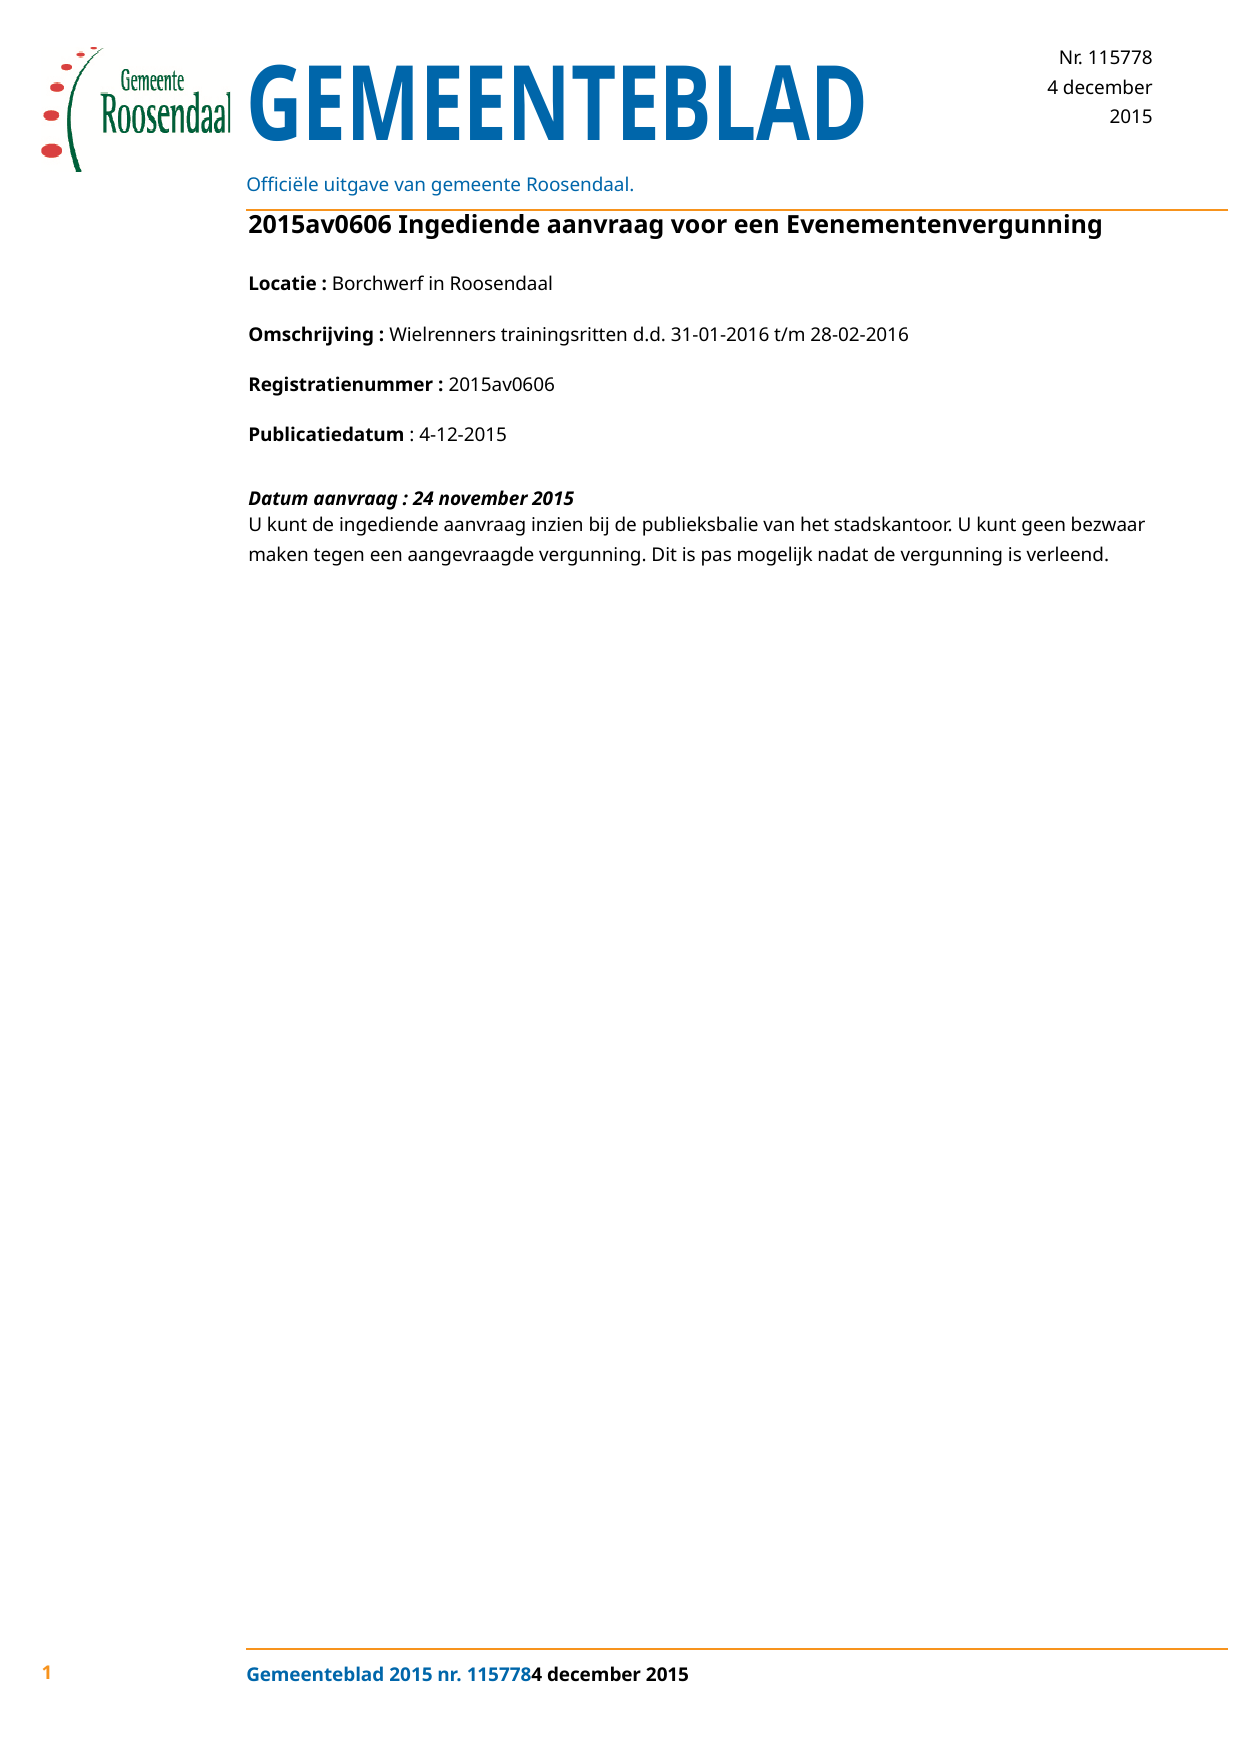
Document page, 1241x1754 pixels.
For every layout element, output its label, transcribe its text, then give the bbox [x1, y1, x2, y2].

text Publicatiedatum : 4-12-2015 [248, 422, 1152, 447]
text U kunt de ingediende aanvraag inzien bij de publieksbalie van het stadskantoor. U kunt geen bezwaar maken tegen een aangevraagde vergunning. Dit is pas mogelijk nadat de vergunning is verleend. [248, 511, 1152, 567]
text Omschrijving : Wielrenners trainingsritten d.d. 31-01-2016 t/m 28-02-2016 [248, 321, 1152, 346]
picture [41, 47, 231, 172]
text Datum aanvraag : 24 november 2015 [248, 486, 1152, 511]
text Locatie : Borchwerf in Roosendaal [248, 270, 1152, 296]
text Registratienummer : 2015av0606 [248, 371, 1152, 397]
text 2015av0606 Ingediende aanvraag voor een Evenementenvergunning [248, 211, 1152, 241]
